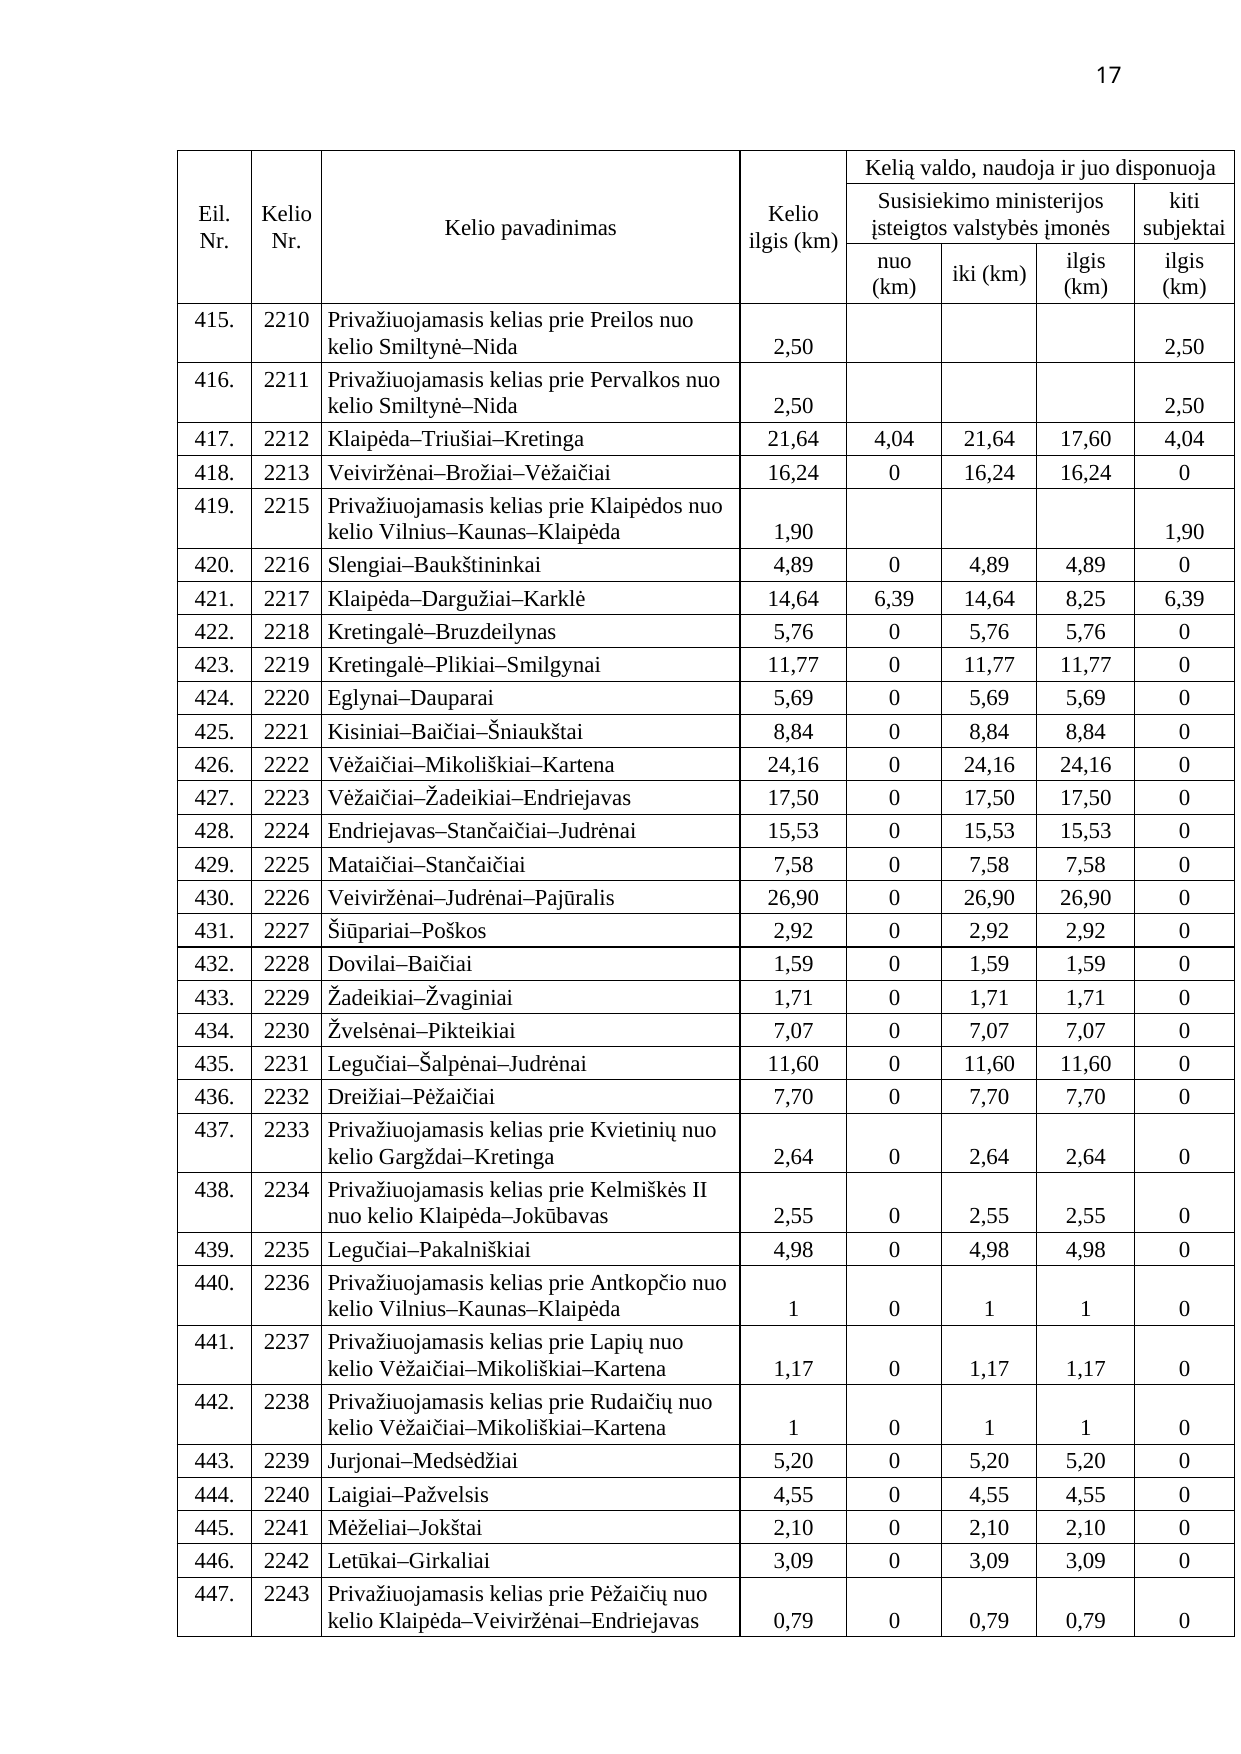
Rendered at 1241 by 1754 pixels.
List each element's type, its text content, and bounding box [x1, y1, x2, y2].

table_cell 0 [847, 815, 941, 847]
table_cell 6,39 [1135, 582, 1234, 614]
table_cell 440. [178, 1266, 251, 1324]
table_cell 1 [1037, 1385, 1134, 1444]
table_cell 0 [1135, 1445, 1234, 1477]
table_cell 7,70 [741, 1080, 846, 1112]
table_cell 0,79 [741, 1578, 846, 1636]
table_cell 24,16 [942, 748, 1036, 780]
table_cell 7,07 [942, 1014, 1036, 1046]
table_cell 5,20 [942, 1445, 1036, 1477]
table_cell 2240 [252, 1478, 321, 1510]
table_cell 2233 [252, 1114, 321, 1172]
table_cell 26,90 [741, 881, 846, 913]
table_cell [942, 304, 1036, 362]
table_cell 3,09 [741, 1544, 846, 1577]
table_cell 2229 [252, 981, 321, 1013]
table_cell 16,24 [942, 456, 1036, 488]
table_cell [847, 363, 941, 422]
table_header Kelio Nr. [252, 151, 321, 302]
table_cell 442. [178, 1385, 251, 1444]
table_header Kelio ilgis (km) [741, 151, 846, 302]
table_cell 0 [847, 1385, 941, 1444]
table_cell 0 [1135, 815, 1234, 847]
table_cell 21,64 [741, 423, 846, 455]
table_cell 0 [847, 1114, 941, 1172]
table_cell 425. [178, 715, 251, 747]
table_cell 0,79 [1037, 1578, 1134, 1636]
table_cell 11,77 [1037, 648, 1134, 681]
table_cell 4,55 [942, 1478, 1036, 1510]
table_cell 15,53 [741, 815, 846, 847]
table_cell 17,60 [1037, 423, 1134, 455]
table_cell Veiviržėnai–Judrėnai–Pajūralis [322, 881, 739, 913]
table_cell 2,50 [1135, 363, 1234, 422]
table_cell 2,50 [741, 363, 846, 422]
table_cell 429. [178, 848, 251, 880]
table_cell 15,53 [1037, 815, 1134, 847]
table_cell 7,58 [942, 848, 1036, 880]
table_cell 5,76 [741, 615, 846, 647]
table_cell 2,10 [1037, 1511, 1134, 1543]
table_cell 1,17 [942, 1326, 1036, 1384]
table_cell 437. [178, 1114, 251, 1172]
table_cell 1,90 [1135, 489, 1234, 548]
table_cell 4,98 [1037, 1233, 1134, 1265]
table_cell Kretingalė–Bruzdeilynas [322, 615, 739, 647]
table_cell 4,89 [741, 549, 846, 581]
table_cell 14,64 [741, 582, 846, 614]
table_cell [1037, 304, 1134, 362]
table_cell 2222 [252, 748, 321, 780]
table_cell 430. [178, 881, 251, 913]
table_cell Privažiuojamasis kelias prie Rudaičių nuo kelio Vėžaičiai–Mikoliškiai–Kartena [322, 1385, 739, 1444]
table_cell 1,59 [1037, 948, 1134, 979]
table_cell 0 [847, 1326, 941, 1384]
table_cell 1 [741, 1385, 846, 1444]
table_cell 433. [178, 981, 251, 1013]
table_cell 2227 [252, 914, 321, 946]
table_cell 3,09 [1037, 1544, 1134, 1577]
table_cell 2,10 [741, 1511, 846, 1543]
table_cell 7,07 [1037, 1014, 1134, 1046]
table_cell 445. [178, 1511, 251, 1543]
table_cell 447. [178, 1578, 251, 1636]
table_cell 0 [847, 848, 941, 880]
table_cell 4,98 [741, 1233, 846, 1265]
table_cell Vėžaičiai–Mikoliškiai–Kartena [322, 748, 739, 780]
table_cell [1037, 489, 1134, 548]
table_cell 1 [942, 1385, 1036, 1444]
table_cell 5,69 [741, 682, 846, 714]
table_cell [1037, 363, 1134, 422]
table_header Kelią valdo, naudoja ir juo disponuoja [847, 151, 1234, 183]
table_cell Laigiai–Pažvelsis [322, 1478, 739, 1510]
table_cell 2228 [252, 948, 321, 979]
table_cell 416. [178, 363, 251, 422]
table_cell 423. [178, 648, 251, 681]
table_cell 421. [178, 582, 251, 614]
table_cell 0 [847, 715, 941, 747]
table_cell 1,71 [1037, 981, 1134, 1013]
table_cell 434. [178, 1014, 251, 1046]
table_cell 2213 [252, 456, 321, 488]
table_cell 0 [847, 981, 941, 1013]
table_cell 21,64 [942, 423, 1036, 455]
table_cell 1,71 [942, 981, 1036, 1013]
table_cell 0 [847, 781, 941, 813]
table_cell 11,77 [741, 648, 846, 681]
table_cell 0 [847, 881, 941, 913]
table_cell 0 [847, 1445, 941, 1477]
table_cell 17,50 [741, 781, 846, 813]
table_cell 7,70 [1037, 1080, 1134, 1112]
table_cell 6,39 [847, 582, 941, 614]
table_cell 1,90 [741, 489, 846, 548]
table_cell 5,69 [1037, 682, 1134, 714]
table_cell 0 [1135, 1114, 1234, 1172]
table_cell Slengiai–Baukštininkai [322, 549, 739, 581]
table_header Kelio pavadinimas [322, 151, 739, 302]
table_cell 16,24 [1037, 456, 1134, 488]
table_cell 428. [178, 815, 251, 847]
table_cell 11,60 [1037, 1047, 1134, 1079]
table_cell Kretingalė–Plikiai–Smilgynai [322, 648, 739, 681]
table_cell 2,55 [942, 1173, 1036, 1232]
table_cell 26,90 [942, 881, 1036, 913]
table_cell 0 [1135, 1326, 1234, 1384]
table_cell 2210 [252, 304, 321, 362]
table_cell 0 [1135, 549, 1234, 581]
table_cell 419. [178, 489, 251, 548]
table_cell 0 [1135, 848, 1234, 880]
table_cell 0 [1135, 1173, 1234, 1232]
table_cell 2239 [252, 1445, 321, 1477]
table_cell 0 [1135, 1014, 1234, 1046]
table_cell 0,79 [942, 1578, 1036, 1636]
table_cell 427. [178, 781, 251, 813]
table_cell 0 [847, 549, 941, 581]
table_cell 4,89 [1037, 549, 1134, 581]
table_cell 418. [178, 456, 251, 488]
table_cell 24,16 [1037, 748, 1134, 780]
table_cell 2,50 [1135, 304, 1234, 362]
table_cell 2223 [252, 781, 321, 813]
table_cell 0 [1135, 1544, 1234, 1577]
table_cell 0 [847, 1578, 941, 1636]
table_cell 2,64 [1037, 1114, 1134, 1172]
table_cell 420. [178, 549, 251, 581]
table_cell 5,76 [1037, 615, 1134, 647]
table_cell 441. [178, 1326, 251, 1384]
table_cell 2215 [252, 489, 321, 548]
table_cell 0 [1135, 456, 1234, 488]
table_cell 17,50 [1037, 781, 1134, 813]
table_cell 1,59 [942, 948, 1036, 979]
table_cell 2216 [252, 549, 321, 581]
table_cell 2231 [252, 1047, 321, 1079]
table_cell 2,64 [942, 1114, 1036, 1172]
table_cell 4,89 [942, 549, 1036, 581]
table_cell 0 [1135, 1511, 1234, 1543]
table_cell Privažiuojamasis kelias prie Pėžaičių nuo kelio Klaipėda–Veiviržėnai–Endriejavas [322, 1578, 739, 1636]
table_header Eil. Nr. [178, 151, 251, 302]
table_cell 417. [178, 423, 251, 455]
table_cell 2220 [252, 682, 321, 714]
table_cell 436. [178, 1080, 251, 1112]
table_cell Letūkai–Girkaliai [322, 1544, 739, 1577]
table_cell 1,17 [1037, 1326, 1134, 1384]
table_cell 0 [1135, 948, 1234, 979]
table_cell 0 [847, 948, 941, 979]
table_cell 4,04 [847, 423, 941, 455]
table_cell 0 [1135, 715, 1234, 747]
table_cell 424. [178, 682, 251, 714]
table_cell 1 [942, 1266, 1036, 1324]
table_cell 0 [847, 914, 941, 946]
table_cell Legučiai–Šalpėnai–Judrėnai [322, 1047, 739, 1079]
table_cell 2212 [252, 423, 321, 455]
table_cell 2,55 [741, 1173, 846, 1232]
table_cell 2,10 [942, 1511, 1036, 1543]
table_cell 7,58 [1037, 848, 1134, 880]
table_cell Susisiekimo ministerijos įsteigtos valstybės įmonės [847, 184, 1134, 243]
table_cell 15,53 [942, 815, 1036, 847]
table_cell Mataičiai–Stančaičiai [322, 848, 739, 880]
table_cell Dreižiai–Pėžaičiai [322, 1080, 739, 1112]
table_cell 11,60 [942, 1047, 1036, 1079]
table_cell 2225 [252, 848, 321, 880]
table_cell 0 [847, 456, 941, 488]
table_cell 0 [1135, 981, 1234, 1013]
table_cell 14,64 [942, 582, 1036, 614]
table_cell 0 [1135, 1266, 1234, 1324]
table_cell 2218 [252, 615, 321, 647]
table_cell 0 [1135, 1478, 1234, 1510]
table_cell 0 [847, 1080, 941, 1112]
table_cell 0 [847, 1266, 941, 1324]
table_cell Legučiai–Pakalniškiai [322, 1233, 739, 1265]
table_cell 0 [1135, 881, 1234, 913]
table_cell 0 [1135, 914, 1234, 946]
table_cell 2217 [252, 582, 321, 614]
table_cell 0 [1135, 748, 1234, 780]
table_cell 0 [847, 648, 941, 681]
table_cell 0 [847, 1014, 941, 1046]
table_cell 0 [847, 1544, 941, 1577]
table_cell 2226 [252, 881, 321, 913]
table_cell 8,84 [1037, 715, 1134, 747]
table_cell Privažiuojamasis kelias prie Preilos nuo kelio Smiltynė–Nida [322, 304, 739, 362]
table_cell Veiviržėnai–Brožiai–Vėžaičiai [322, 456, 739, 488]
table_cell 8,84 [942, 715, 1036, 747]
table_cell 24,16 [741, 748, 846, 780]
table_cell 2234 [252, 1173, 321, 1232]
table_cell 0 [847, 615, 941, 647]
table_cell 439. [178, 1233, 251, 1265]
table_cell 0 [847, 1511, 941, 1543]
table_cell 435. [178, 1047, 251, 1079]
table_cell [942, 363, 1036, 422]
table_cell 0 [847, 1478, 941, 1510]
table_cell 2238 [252, 1385, 321, 1444]
table_cell 1,59 [741, 948, 846, 979]
table_cell Privažiuojamasis kelias prie Kvietinių nuo kelio Gargždai–Kretinga [322, 1114, 739, 1172]
table_cell 8,84 [741, 715, 846, 747]
table_cell Klaipėda–Triušiai–Kretinga [322, 423, 739, 455]
table_cell 2,92 [741, 914, 846, 946]
table_cell Privažiuojamasis kelias prie Lapių nuo kelio Vėžaičiai–Mikoliškiai–Kartena [322, 1326, 739, 1384]
table_cell 0 [1135, 781, 1234, 813]
table_cell 446. [178, 1544, 251, 1577]
table_cell 3,09 [942, 1544, 1036, 1577]
table_cell 4,04 [1135, 423, 1234, 455]
table_cell 2,55 [1037, 1173, 1134, 1232]
table_cell 2224 [252, 815, 321, 847]
table_cell 2242 [252, 1544, 321, 1577]
table_cell 7,70 [942, 1080, 1036, 1112]
table_cell 432. [178, 948, 251, 979]
table_cell 1 [741, 1266, 846, 1324]
table_cell 26,90 [1037, 881, 1134, 913]
table_cell 16,24 [741, 456, 846, 488]
table_cell 0 [847, 1047, 941, 1079]
table_cell 17,50 [942, 781, 1036, 813]
table_cell [847, 489, 941, 548]
table_cell kiti subjektai [1135, 184, 1234, 243]
table_cell 438. [178, 1173, 251, 1232]
table_cell 1 [1037, 1266, 1134, 1324]
table_cell Privažiuojamasis kelias prie Pervalkos nuo kelio Smiltynė–Nida [322, 363, 739, 422]
table_cell 2219 [252, 648, 321, 681]
table_cell Žvelsėnai–Pikteikiai [322, 1014, 739, 1046]
table_cell [942, 489, 1036, 548]
table_cell 2243 [252, 1578, 321, 1636]
table_cell 2,92 [1037, 914, 1134, 946]
table_cell 0 [1135, 1385, 1234, 1444]
table_cell 0 [1135, 648, 1234, 681]
table_cell 0 [847, 682, 941, 714]
table_cell 2235 [252, 1233, 321, 1265]
table_cell Jurjonai–Medsėdžiai [322, 1445, 739, 1477]
table_cell Šiūpariai–Poškos [322, 914, 739, 946]
table_cell 2232 [252, 1080, 321, 1112]
table_cell 0 [847, 1233, 941, 1265]
table_cell Dovilai–Baičiai [322, 948, 739, 979]
table_cell 5,69 [942, 682, 1036, 714]
table_cell Privažiuojamasis kelias prie Antkopčio nuo kelio Vilnius–Kaunas–Klaipėda [322, 1266, 739, 1324]
table_cell 7,07 [741, 1014, 846, 1046]
table_cell 1,17 [741, 1326, 846, 1384]
table_cell Endriejavas–Stančaičiai–Judrėnai [322, 815, 739, 847]
table_cell nuo (km) [847, 244, 941, 302]
table_cell 5,76 [942, 615, 1036, 647]
table_cell 0 [1135, 615, 1234, 647]
table_cell [847, 304, 941, 362]
table_cell 0 [847, 748, 941, 780]
table_cell Privažiuojamasis kelias prie Kelmiškės II nuo kelio Klaipėda–Jokūbavas [322, 1173, 739, 1232]
table_cell 415. [178, 304, 251, 362]
table_cell 422. [178, 615, 251, 647]
table_cell 11,77 [942, 648, 1036, 681]
table_cell 0 [1135, 682, 1234, 714]
table_cell 2,64 [741, 1114, 846, 1172]
table_cell 0 [1135, 1080, 1234, 1112]
table_cell 2,92 [942, 914, 1036, 946]
table_cell Kisiniai–Baičiai–Šniaukštai [322, 715, 739, 747]
table_cell 426. [178, 748, 251, 780]
table_cell 8,25 [1037, 582, 1134, 614]
table_cell 1,71 [741, 981, 846, 1013]
table_cell 5,20 [1037, 1445, 1134, 1477]
table_cell 0 [1135, 1578, 1234, 1636]
table_cell 2237 [252, 1326, 321, 1384]
table_cell ilgis (km) [1037, 244, 1134, 302]
table_cell 443. [178, 1445, 251, 1477]
table_cell Klaipėda–Dargužiai–Karklė [322, 582, 739, 614]
table_cell 2241 [252, 1511, 321, 1543]
table_cell Privažiuojamasis kelias prie Klaipėdos nuo kelio Vilnius–Kaunas–Klaipėda [322, 489, 739, 548]
table_cell ilgis (km) [1135, 244, 1234, 302]
table_cell 2236 [252, 1266, 321, 1324]
table_cell 4,55 [741, 1478, 846, 1510]
table_cell 2211 [252, 363, 321, 422]
table_cell iki (km) [942, 244, 1036, 302]
table_cell 0 [1135, 1233, 1234, 1265]
table_cell Mėželiai–Jokštai [322, 1511, 739, 1543]
table_cell Žadeikiai–Žvaginiai [322, 981, 739, 1013]
table_cell 4,98 [942, 1233, 1036, 1265]
table_cell Eglynai–Dauparai [322, 682, 739, 714]
table_cell 2230 [252, 1014, 321, 1046]
table_cell 5,20 [741, 1445, 846, 1477]
table_cell 0 [1135, 1047, 1234, 1079]
table_cell 0 [847, 1173, 941, 1232]
table_cell 431. [178, 914, 251, 946]
table_cell Vėžaičiai–Žadeikiai–Endriejavas [322, 781, 739, 813]
table_cell 2,50 [741, 304, 846, 362]
table_cell 11,60 [741, 1047, 846, 1079]
table_cell 444. [178, 1478, 251, 1510]
table_cell 4,55 [1037, 1478, 1134, 1510]
table_cell 7,58 [741, 848, 846, 880]
table_cell 2221 [252, 715, 321, 747]
